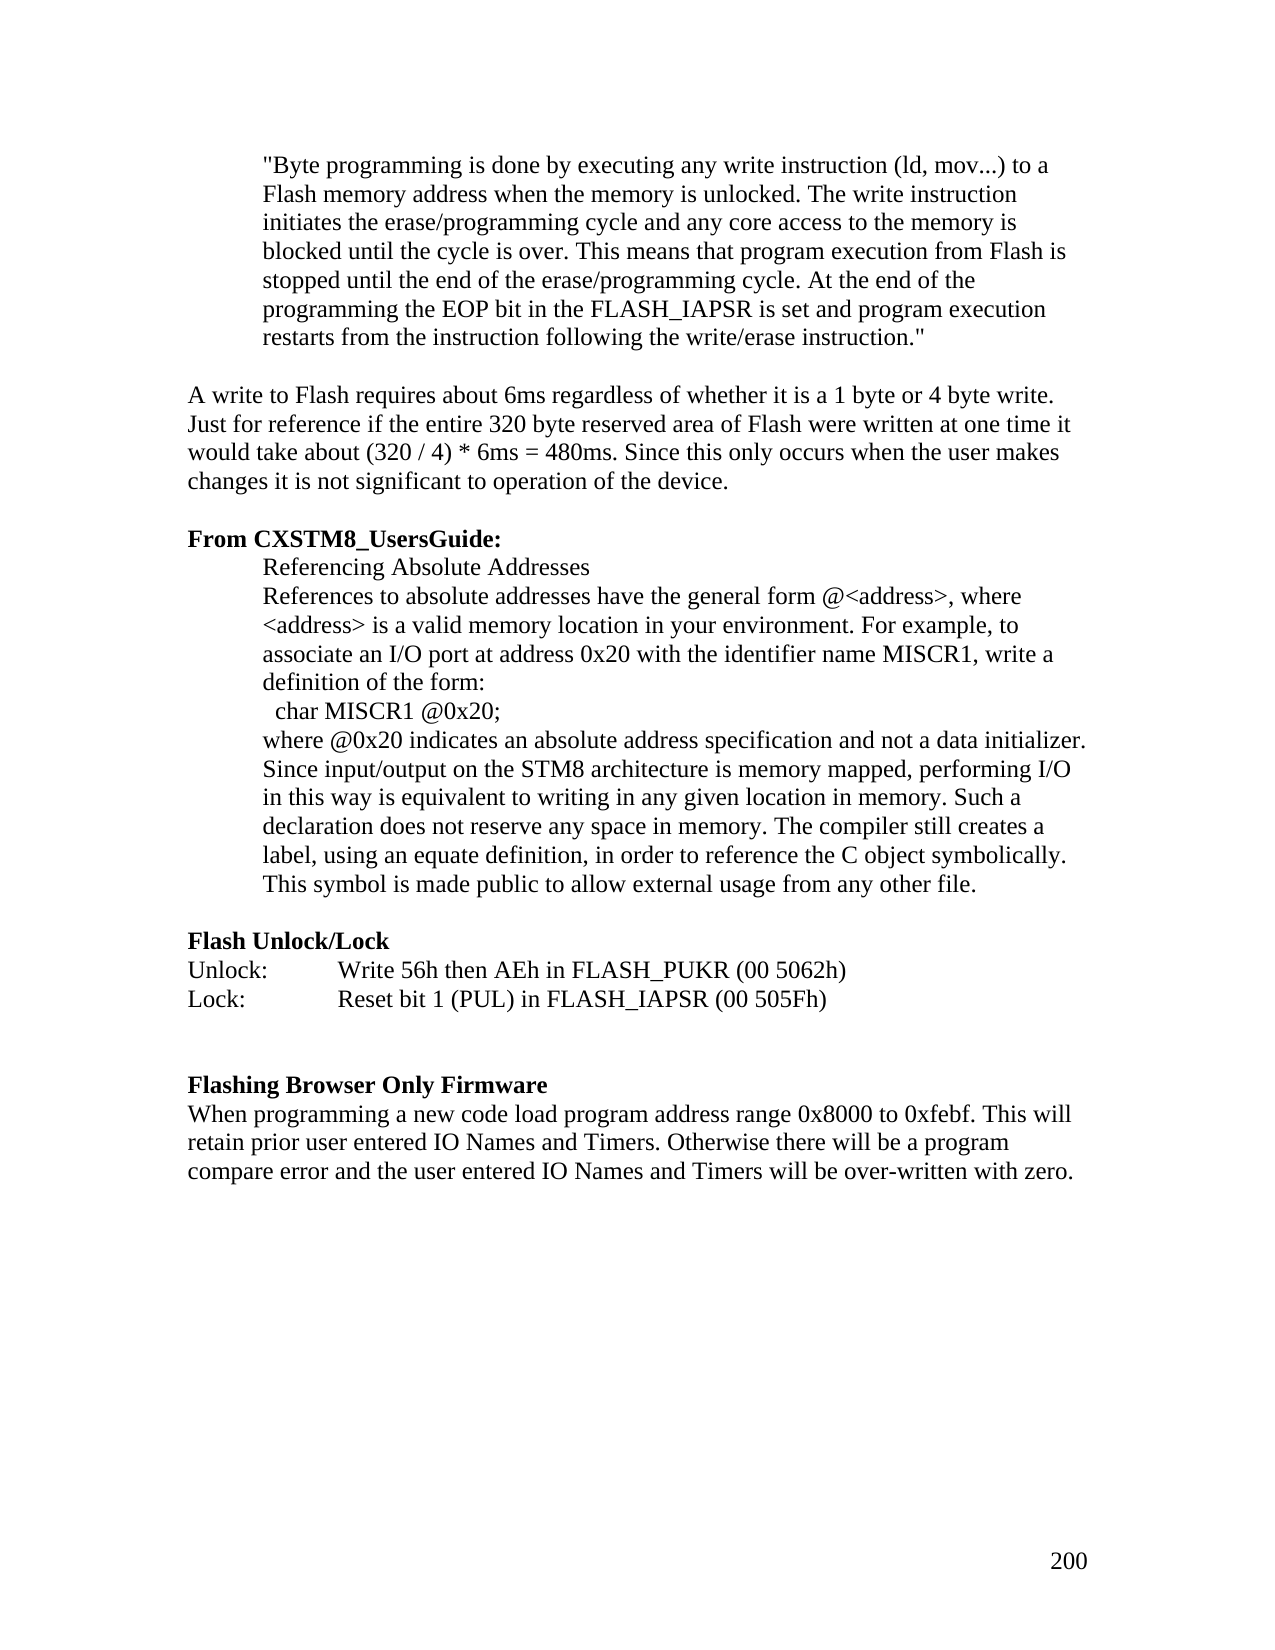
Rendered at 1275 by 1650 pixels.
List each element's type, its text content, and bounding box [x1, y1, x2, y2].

text compare error and the user entered IO Names and Timers will be over-written with zero. [187, 1156, 1087, 1185]
text From CXSTM8_UsersGuide: [187, 524, 1087, 552]
text A write to Flash requires about 6ms regardless of whether it is a 1 byte or 4 byte write. Just for reference if the entire 320 byte reserved area of Flash were written at one time it would take about (320 / 4) * 6ms = 480ms. Since this only occurs when the user makes changes it is not significant to operation of the device. [187, 380, 1087, 495]
text Flashing Browser Only Firmware [187, 1070, 1087, 1099]
text References to absolute addresses have the general form @<address>, where <address> is a valid memory location in your environment. For example, to associate an I/O port at address 0x20 with the identifier name MISCR1, write a definition of the form: [262, 581, 1087, 696]
text where @0x20 indicates an absolute address specification and not a data initializer. Since input/output on the STM8 architecture is memory mapped, performing I/O in this way is equivalent to writing in any given location in memory. Such a declaration does not reserve any space in memory. The compiler still creates a label, using an equate definition, in order to reference the C object symbolically. This symbol is made public to allow external usage from any other file. [262, 725, 1087, 897]
text When programming a new code load program address range 0x8000 to 0xfebf. This will [187, 1099, 1087, 1127]
text char MISCR1 @0x20; [262, 696, 1087, 725]
text Unlock: Write 56h then AEh in FLASH_PUKR (00 5062h) [187, 955, 1087, 984]
text retain prior user entered IO Names and Timers. Otherwise there will be a program [187, 1127, 1087, 1156]
text Flash Unlock/Lock [187, 926, 1087, 955]
text Lock: Reset bit 1 (PUL) in FLASH_IAPSR (00 505Fh) [187, 984, 1087, 1012]
text Referencing Absolute Addresses [262, 552, 1087, 581]
text "Byte programming is done by executing any write instruction (ld, mov...) to a Flash memory address when the memory is unlocked. The write instruction initiates the erase/programming cycle and any core access to the memory is blocked until the cycle is over. This means that program execution from Flash is stopped until the end of the erase/programming cycle. At the end of the programming the EOP bit in the FLASH_IAPSR is set and program execution restarts from the instruction following the write/erase instruction." [262, 150, 1087, 351]
